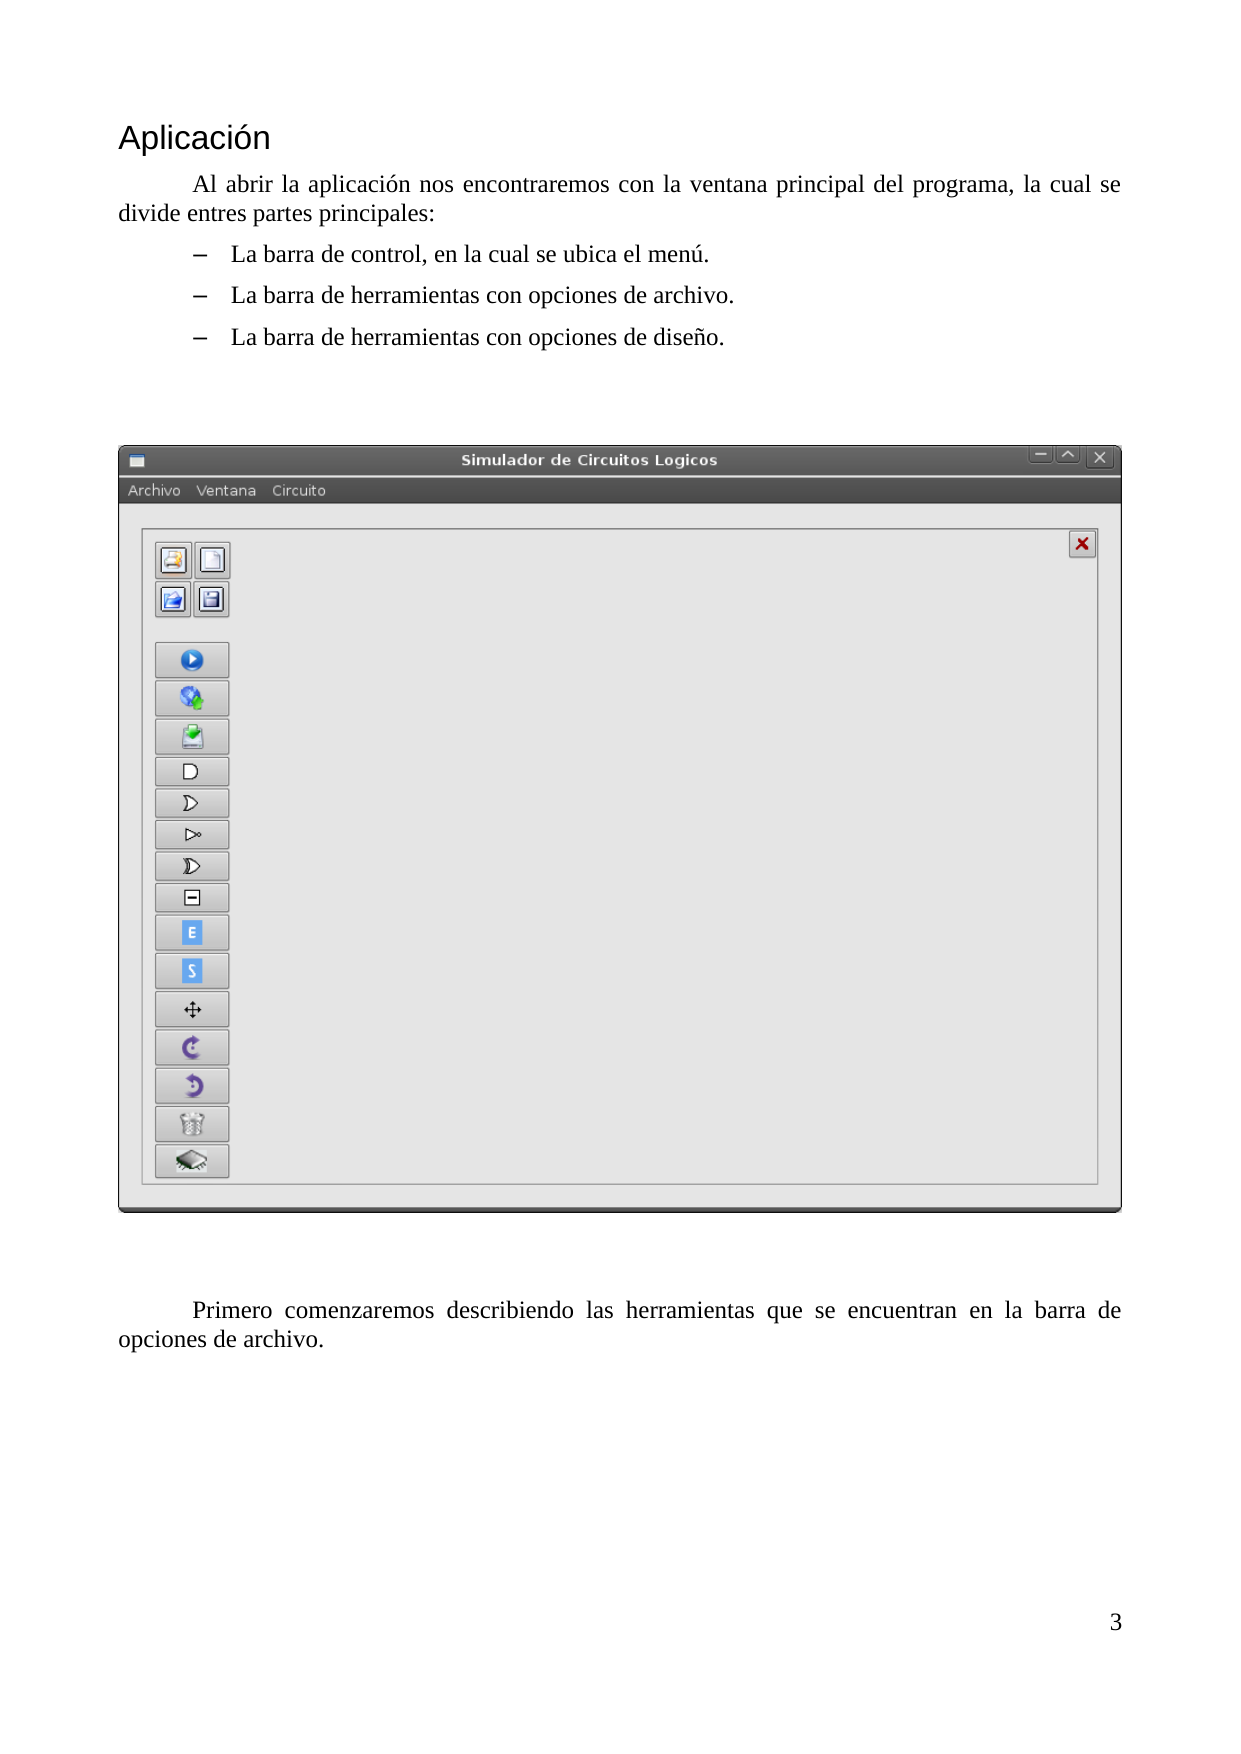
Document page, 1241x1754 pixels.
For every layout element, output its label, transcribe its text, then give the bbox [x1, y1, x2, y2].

subtitle Aplicación [118, 118, 1122, 157]
list La barra de herramientas con opciones de archivo. [193, 281, 1122, 309]
text Primero comenzaremos describiendo las herramientas que se encuentran en la barra de opciones de archivo. [118, 1296, 1122, 1353]
list La barra de herramientas con opciones de diseño. [193, 322, 1122, 351]
text Al abrir la aplicación nos encontraremos con la ventana principal del programa, la cual se divide entres partes principales: [118, 169, 1122, 227]
list La barra de control, en la cual se ubica el menú. [193, 239, 1122, 268]
picture [118, 445, 1122, 1213]
